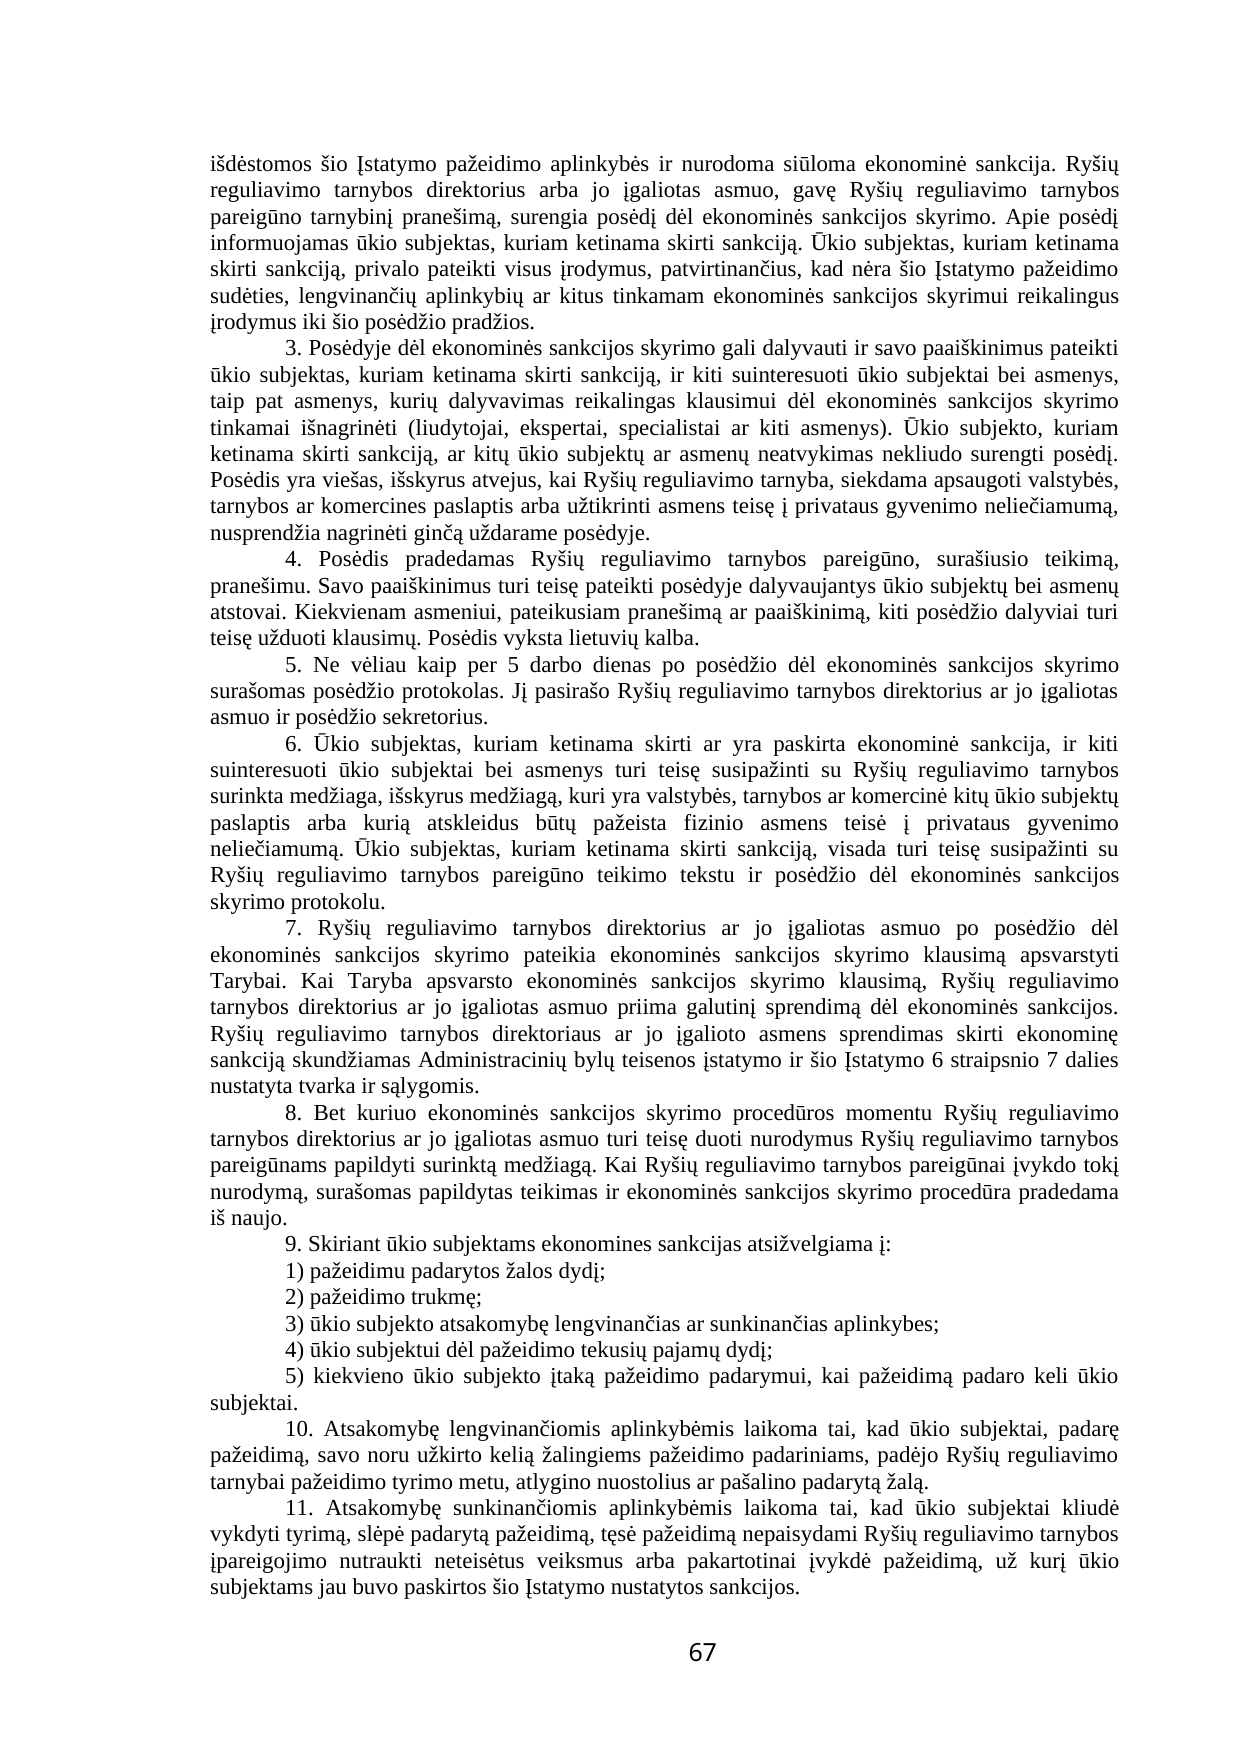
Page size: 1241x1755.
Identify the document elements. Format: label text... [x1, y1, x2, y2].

text 5. Ne vėliau kaip per 5 darbo dienas po posėdžio dėl ekonominės sankcijos skyrimo surašomas posėdžio protokolas. Jį pasirašo Ryšių reguliavimo tarnybos direktorius ar jo įgaliotas asmuo ir posėdžio sekretorius. [210, 651, 1120, 730]
text 9. Skiriant ūkio subjektams ekonomines sankcijas atsižvelgiama į: [210, 1231, 1120, 1257]
text 2) pažeidimo trukmę; [210, 1283, 1120, 1309]
text išdėstomos šio Įstatymo pažeidimo aplinkybės ir nurodoma siūloma ekonominė sankcija. Ryšių reguliavimo tarnybos direktorius arba jo įgaliotas asmuo, gavę Ryšių reguliavimo tarnybos pareigūno tarnybinį pranešimą, surengia posėdį dėl ekonominės sankcijos skyrimo. Apie posėdį informuojamas ūkio subjektas, kuriam ketinama skirti sankciją. Ūkio subjektas, kuriam ketinama skirti sankciją, privalo pateikti visus įrodymus, patvirtinančius, kad nėra šio Įstatymo pažeidimo sudėties, lengvinančių aplinkybių ar kitus tinkamam ekonominės sankcijos skyrimui reikalingus įrodymus iki šio posėdžio pradžios. [210, 150, 1120, 334]
text 11. Atsakomybę sunkinančiomis aplinkybėmis laikoma tai, kad ūkio subjektai kliudė vykdyti tyrimą, slėpė padarytą pažeidimą, tęsė pažeidimą nepaisydami Ryšių reguliavimo tarnybos įpareigojimo nutraukti neteisėtus veiksmus arba pakartotinai įvykdė pažeidimą, už kurį ūkio subjektams jau buvo paskirtos šio Įstatymo nustatytos sankcijos. [210, 1494, 1120, 1599]
text 1) pažeidimu padarytos žalos dydį; [210, 1257, 1120, 1283]
text 6. Ūkio subjektas, kuriam ketinama skirti ar yra paskirta ekonominė sankcija, ir kiti suinteresuoti ūkio subjektai bei asmenys turi teisę susipažinti su Ryšių reguliavimo tarnybos surinkta medžiaga, išskyrus medžiagą, kuri yra valstybės, tarnybos ar komercinė kitų ūkio subjektų paslaptis arba kurią atskleidus būtų pažeista fizinio asmens teisė į privataus gyvenimo neliečiamumą. Ūkio subjektas, kuriam ketinama skirti sankciją, visada turi teisę susipažinti su Ryšių reguliavimo tarnybos pareigūno teikimo tekstu ir posėdžio dėl ekonominės sankcijos skyrimo protokolu. [210, 730, 1120, 914]
text 5) kiekvieno ūkio subjekto įtaką pažeidimo padarymui, kai pažeidimą padaro keli ūkio subjektai. [210, 1362, 1120, 1415]
text 7. Ryšių reguliavimo tarnybos direktorius ar jo įgaliotas asmuo po posėdžio dėl ekonominės sankcijos skyrimo pateikia ekonominės sankcijos skyrimo klausimą apsvarstyti Tarybai. Kai Taryba apsvarsto ekonominės sankcijos skyrimo klausimą, Ryšių reguliavimo tarnybos direktorius ar jo įgaliotas asmuo priima galutinį sprendimą dėl ekonominės sankcijos. Ryšių reguliavimo tarnybos direktoriaus ar jo įgalioto asmens sprendimas skirti ekonominę sankciją skundžiamas Administracinių bylų teisenos įstatymo ir šio Įstatymo 6 straipsnio 7 dalies nustatyta tvarka ir sąlygomis. [210, 914, 1120, 1099]
text 4) ūkio subjektui dėl pažeidimo tekusių pajamų dydį; [210, 1336, 1120, 1362]
text 8. Bet kuriuo ekonominės sankcijos skyrimo procedūros momentu Ryšių reguliavimo tarnybos direktorius ar jo įgaliotas asmuo turi teisę duoti nurodymus Ryšių reguliavimo tarnybos pareigūnams papildyti surinktą medžiagą. Kai Ryšių reguliavimo tarnybos pareigūnai įvykdo tokį nurodymą, surašomas papildytas teikimas ir ekonominės sankcijos skyrimo procedūra pradedama iš naujo. [210, 1099, 1120, 1231]
text 10. Atsakomybę lengvinančiomis aplinkybėmis laikoma tai, kad ūkio subjektai, padarę pažeidimą, savo noru užkirto kelią žalingiems pažeidimo padariniams, padėjo Ryšių reguliavimo tarnybai pažeidimo tyrimo metu, atlygino nuostolius ar pašalino padarytą žalą. [210, 1415, 1120, 1494]
text 4. Posėdis pradedamas Ryšių reguliavimo tarnybos pareigūno, surašiusio teikimą, pranešimu. Savo paaiškinimus turi teisę pateikti posėdyje dalyvaujantys ūkio subjektų bei asmenų atstovai. Kiekvienam asmeniui, pateikusiam pranešimą ar paaiškinimą, kiti posėdžio dalyviai turi teisę užduoti klausimų. Posėdis vyksta lietuvių kalba. [210, 545, 1120, 651]
text 3) ūkio subjekto atsakomybę lengvinančias ar sunkinančias aplinkybes; [210, 1309, 1120, 1336]
text 3. Posėdyje dėl ekonominės sankcijos skyrimo gali dalyvauti ir savo paaiškinimus pateikti ūkio subjektas, kuriam ketinama skirti sankciją, ir kiti suinteresuoti ūkio subjektai bei asmenys, taip pat asmenys, kurių dalyvavimas reikalingas klausimui dėl ekonominės sankcijos skyrimo tinkamai išnagrinėti (liudytojai, ekspertai, specialistai ar kiti asmenys). Ūkio subjekto, kuriam ketinama skirti sankciją, ar kitų ūkio subjektų ar asmenų neatvykimas nekliudo surengti posėdį. Posėdis yra viešas, išskyrus atvejus, kai Ryšių reguliavimo tarnyba, siekdama apsaugoti valstybės, tarnybos ar komercines paslaptis arba užtikrinti asmens teisę į privataus gyvenimo neliečiamumą, nusprendžia nagrinėti ginčą uždarame posėdyje. [210, 334, 1120, 545]
